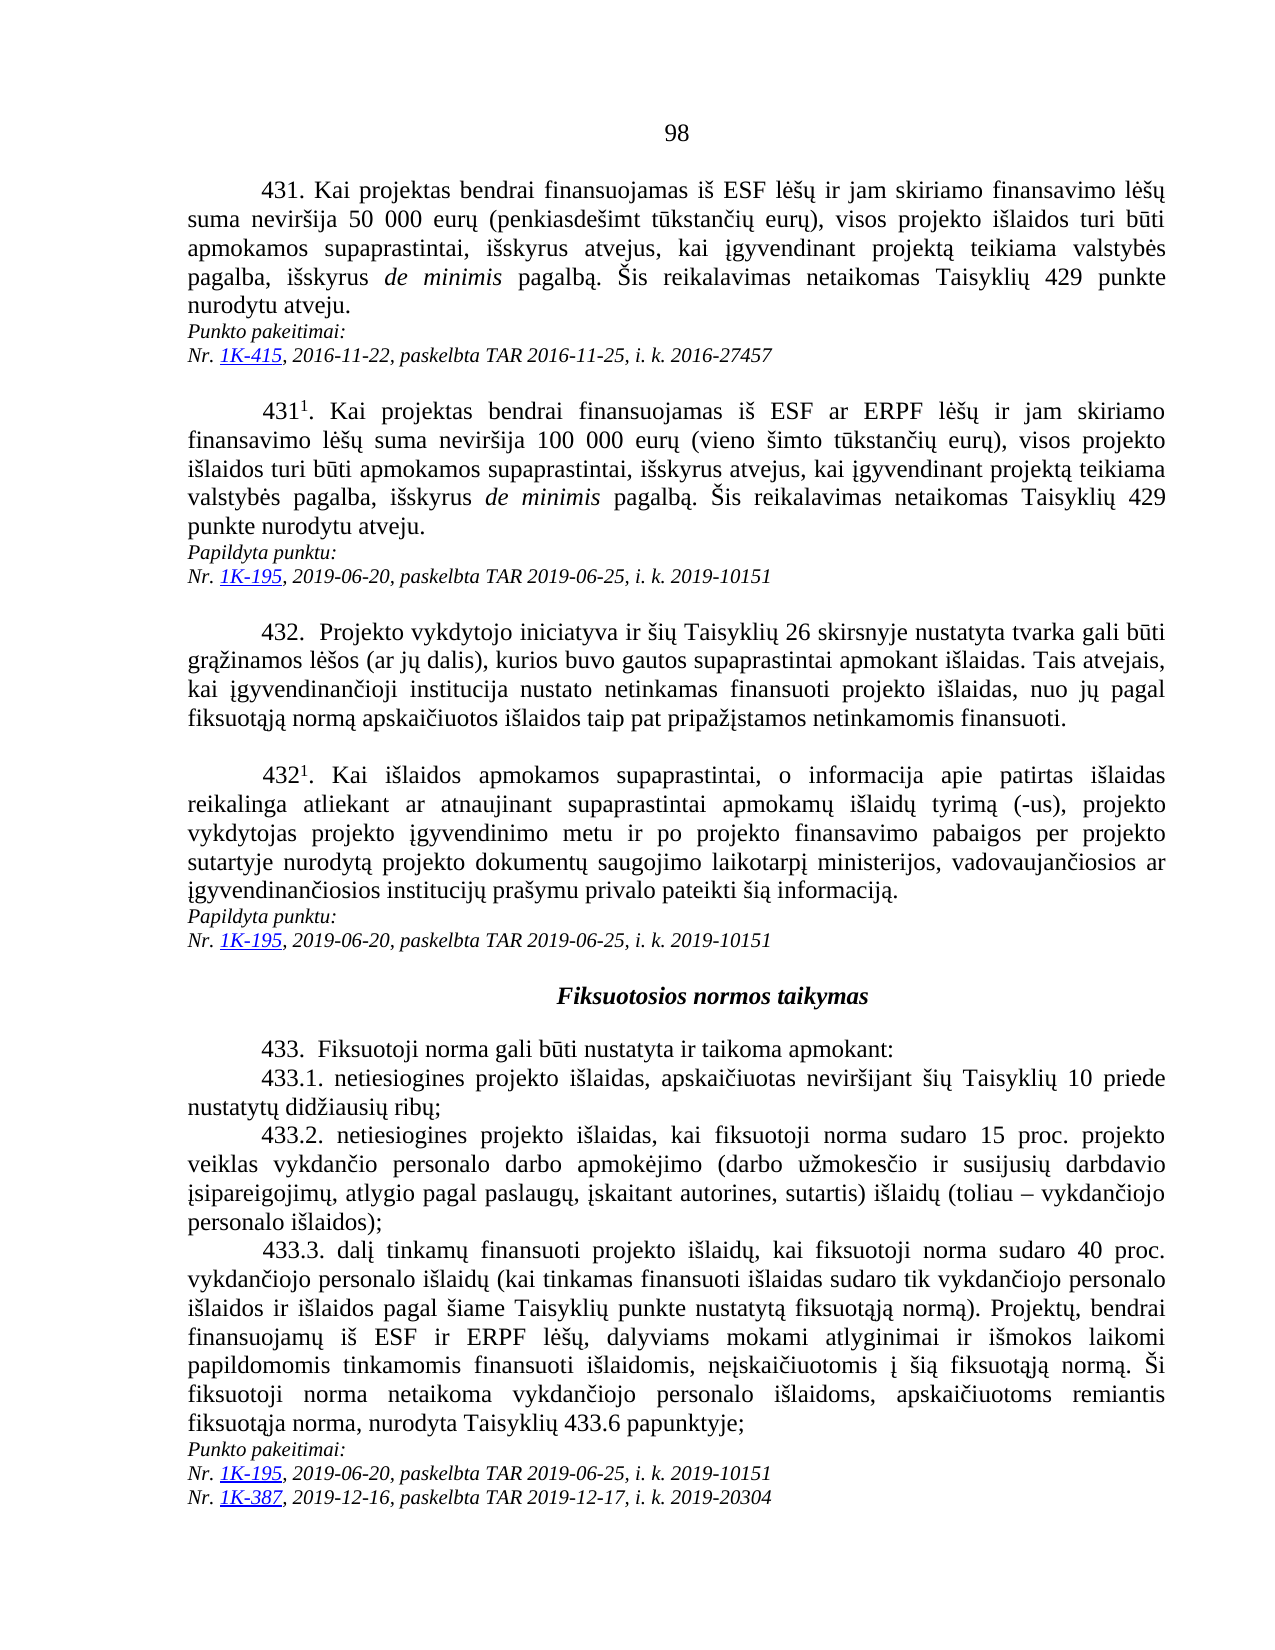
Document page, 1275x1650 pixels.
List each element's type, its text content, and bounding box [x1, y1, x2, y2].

text 4321. Kai išlaidos apmokamos supaprastintai, o informacija apie patirtas išlaidas reikalinga atliekant ar atnaujinant supaprastintai apmokamų išlaidų tyrimą (-us), projekto vykdytojas projekto įgyvendinimo metu ir po projekto finansavimo pabaigos per projekto sutartyje nurodytą projekto dokumentų saugojimo laikotarpį ministerijos, vadovaujančiosios ar įgyvendinančiosios institucijų prašymu privalo pateikti šią informaciją. [187, 761, 1167, 904]
text Punkto pakeitimai: [187, 319, 1167, 343]
text 433.1. netiesiogines projekto išlaidas, apskaičiuotas neviršijant šių Taisyklių 10 priede nustatytų didžiausių ribų; [187, 1063, 1167, 1120]
text Nr. 1K-195, 2019-06-20, paskelbta TAR 2019-06-25, i. k. 2019-10151 [187, 928, 1167, 952]
text 433.2. netiesiogines projekto išlaidas, kai fiksuotoji norma sudaro 15 proc. projekto veiklas vykdančio personalo darbo apmokėjimo (darbo užmokesčio ir susijusių darbdavio įsipareigojimų, atlygio pagal paslaugų, įskaitant autorines, sutartis) išlaidų (toliau – vykdančiojo personalo išlaidos); [187, 1120, 1167, 1235]
text Papildyta punktu: [187, 904, 1167, 928]
text 433. Fiksuotoji norma gali būti nustatyta ir taikoma apmokant: [187, 1034, 1167, 1063]
text Nr. 1K-387, 2019-12-16, paskelbta TAR 2019-12-17, i. k. 2019-20304 [187, 1485, 1167, 1509]
subtitle Fiksuotosios normos taikymas [261, 981, 1167, 1010]
text Nr. 1K-415, 2016-11-22, paskelbta TAR 2016-11-25, i. k. 2016-27457 [187, 343, 1167, 367]
text 432. Projekto vykdytojo iniciatyva ir šių Taisyklių 26 skirsnyje nustatyta tvarka gali būti grąžinamos lėšos (ar jų dalis), kurios buvo gautos supaprastintai apmokant išlaidas. Tais atvejais, kai įgyvendinančioji institucija nustato netinkamas finansuoti projekto išlaidas, nuo jų pagal fiksuotąją normą apskaičiuotos išlaidos taip pat pripažįstamos netinkamomis finansuoti. [187, 617, 1167, 732]
text Punkto pakeitimai: [187, 1437, 1167, 1461]
text Papildyta punktu: [187, 540, 1167, 564]
text Nr. 1K-195, 2019-06-20, paskelbta TAR 2019-06-25, i. k. 2019-10151 [187, 564, 1167, 588]
text 4311. Kai projektas bendrai finansuojamas iš ESF ar ERPF lėšų ir jam skiriamo finansavimo lėšų suma neviršija 100 000 eurų (vieno šimto tūkstančių eurų), visos projekto išlaidos turi būti apmokamos supaprastintai, išskyrus atvejus, kai įgyvendinant projektą teikiama valstybės pagalba, išskyrus de minimis pagalbą. Šis reikalavimas netaikomas Taisyklių 429 punkte nurodytu atveju. [187, 396, 1167, 540]
text Nr. 1K-195, 2019-06-20, paskelbta TAR 2019-06-25, i. k. 2019-10151 [187, 1461, 1167, 1485]
text 431. Kai projektas bendrai finansuojamas iš ESF lėšų ir jam skiriamo finansavimo lėšų suma neviršija 50 000 eurų (penkiasdešimt tūkstančių eurų), visos projekto išlaidos turi būti apmokamos supaprastintai, išskyrus atvejus, kai įgyvendinant projektą teikiama valstybės pagalba, išskyrus de minimis pagalbą. Šis reikalavimas netaikomas Taisyklių 429 punkte nurodytu atveju. [187, 176, 1167, 319]
text 433.3. dalį tinkamų finansuoti projekto išlaidų, kai fiksuotoji norma sudaro 40 proc. vykdančiojo personalo išlaidų (kai tinkamas finansuoti išlaidas sudaro tik vykdančiojo personalo išlaidos ir išlaidos pagal šiame Taisyklių punkte nustatytą fiksuotąją normą). Projektų, bendrai finansuojamų iš ESF ir ERPF lėšų, dalyviams mokami atlyginimai ir išmokos laikomi papildomomis tinkamomis finansuoti išlaidomis, neįskaičiuotomis į šią fiksuotąją normą. Ši fiksuotoji norma netaikoma vykdančiojo personalo išlaidoms, apskaičiuotoms remiantis fiksuotąja norma, nurodyta Taisyklių 433.6 papunktyje; [187, 1235, 1167, 1437]
